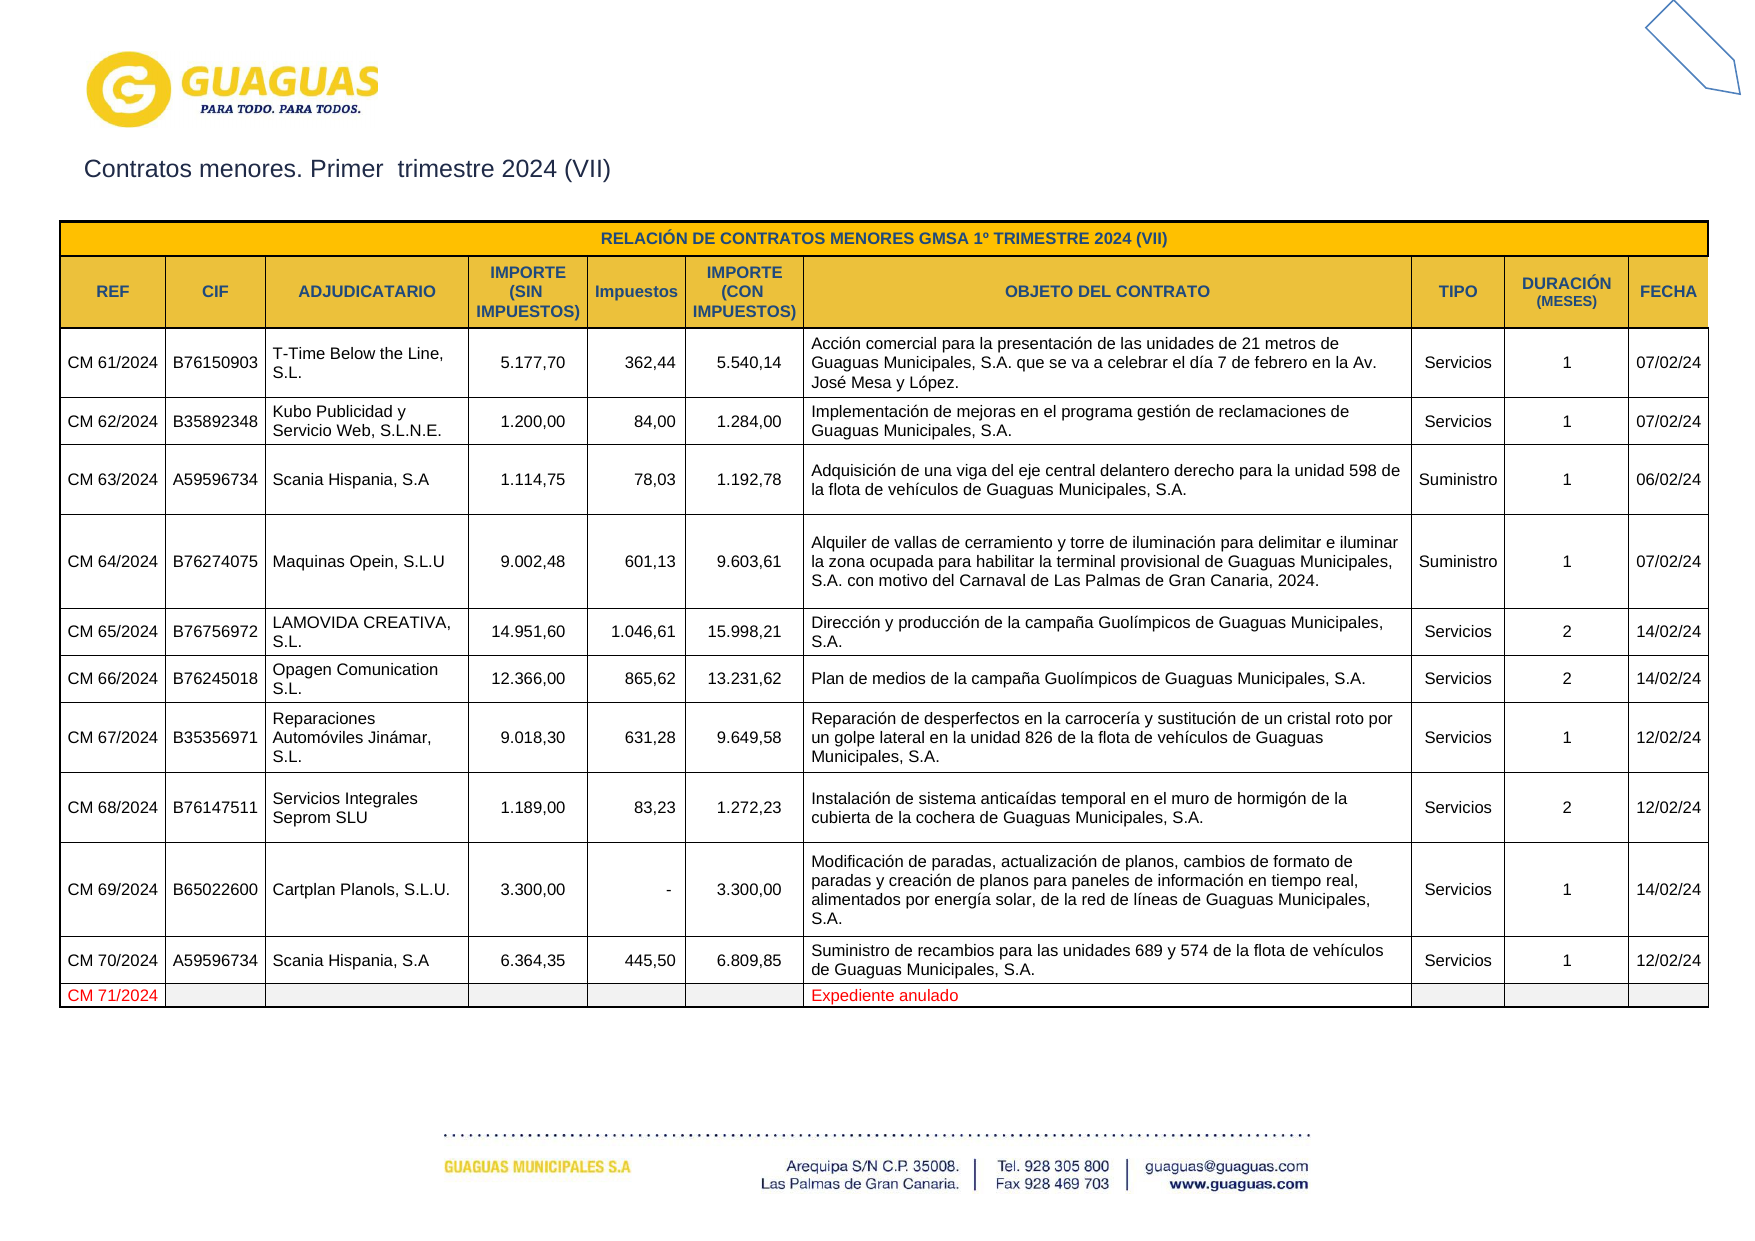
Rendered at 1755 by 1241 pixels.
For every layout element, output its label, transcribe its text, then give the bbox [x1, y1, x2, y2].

table_cell 14/02/24 [1629, 609, 1708, 655]
table_cell Servicios Integrales Seprom SLU [266, 773, 468, 842]
table_cell Reparación de desperfectos en la carrocería y sustitución de un cristal roto por un golpe lateral en la unidad 826 de la flota de vehículos de Guaguas Municipales, S.A. [804, 703, 1411, 772]
table_cell 1.284,00 [686, 398, 803, 444]
table_cell Kubo Publicidad y Servicio Web, S.L.N.E. [266, 398, 468, 444]
table_cell 865,62 [588, 656, 685, 702]
table_cell 9.002,48 [469, 515, 587, 608]
table_cell Cartplan Planols, S.L.U. [266, 843, 468, 936]
table_cell IMPORTE (CON IMPUESTOS) [686, 257, 803, 327]
table_cell B65022600 [166, 843, 265, 936]
table_cell FECHA [1629, 257, 1708, 327]
table_cell 78,03 [588, 445, 685, 514]
table_cell Servicios [1412, 843, 1504, 936]
table_cell Maquinas Opein, S.L.U [266, 515, 468, 608]
table_cell T-Time Below the Line, S.L. [266, 329, 468, 397]
table_cell 1 [1505, 398, 1628, 444]
table_cell 2 [1505, 773, 1628, 842]
table_cell 13.231,62 [686, 656, 803, 702]
table_cell 2 [1505, 656, 1628, 702]
table_cell Plan de medios de la campaña Guolímpicos de Guaguas Municipales, S.A. [804, 656, 1411, 702]
table_cell DURACIÓN (MESES) [1505, 257, 1628, 327]
table_cell 15.998,21 [686, 609, 803, 655]
table_cell 1 [1505, 515, 1628, 608]
table_cell [469, 984, 587, 1006]
table_cell Servicios [1412, 703, 1504, 772]
table_cell - [588, 843, 685, 936]
table_cell CM 66/2024 [61, 656, 165, 702]
table_cell Dirección y producción de la campaña Guolímpicos de Guaguas Municipales, S.A. [804, 609, 1411, 655]
table_cell B35892348 [166, 398, 265, 444]
table_cell [166, 984, 265, 1006]
table_cell 06/02/24 [1629, 445, 1708, 514]
table_cell 6.364,35 [469, 937, 587, 983]
table_cell Servicios [1412, 937, 1504, 983]
table_cell CM 67/2024 [61, 703, 165, 772]
table_cell 1.046,61 [588, 609, 685, 655]
table_cell 9.603,61 [686, 515, 803, 608]
table_cell Servicios [1412, 609, 1504, 655]
table_cell 12.366,00 [469, 656, 587, 702]
table_cell 2 [1505, 609, 1628, 655]
table_cell [588, 984, 685, 1006]
table_cell 1 [1505, 937, 1628, 983]
table_cell 83,23 [588, 773, 685, 842]
table_cell CM 64/2024 [61, 515, 165, 608]
table_cell Suministro [1412, 445, 1504, 514]
table_cell 1 [1505, 843, 1628, 936]
table_cell 1 [1505, 445, 1628, 514]
table_cell Suministro [1412, 515, 1504, 608]
table_cell Scania Hispania, S.A [266, 937, 468, 983]
table_cell Suministro de recambios para las unidades 689 y 574 de la flota de vehículos de Guaguas Municipales, S.A. [804, 937, 1411, 983]
table_cell [1412, 984, 1504, 1006]
table_cell B76147511 [166, 773, 265, 842]
table_cell LAMOVIDA CREATIVA, S.L. [266, 609, 468, 655]
table_cell [1505, 984, 1628, 1006]
table_cell B76756972 [166, 609, 265, 655]
table_cell TIPO [1412, 257, 1504, 327]
table_cell 1.189,00 [469, 773, 587, 842]
table_cell Impuestos [588, 257, 685, 327]
table_cell CM 63/2024 [61, 445, 165, 514]
table_cell 07/02/24 [1629, 329, 1708, 397]
table_cell 5.540,14 [686, 329, 803, 397]
table_cell 3.300,00 [686, 843, 803, 936]
table_cell 631,28 [588, 703, 685, 772]
table_cell Acción comercial para la presentación de las unidades de 21 metros de Guaguas Municipales, S.A. que se va a celebrar el día 7 de febrero en la Av. José Mesa y López. [804, 329, 1411, 397]
table_cell [266, 984, 468, 1006]
table_cell CIF [166, 257, 265, 327]
table_cell 12/02/24 [1629, 773, 1708, 842]
table_cell A59596734 [166, 937, 265, 983]
table_cell 12/02/24 [1629, 937, 1708, 983]
table_cell Opagen Comunication S.L. [266, 656, 468, 702]
table_cell [1629, 984, 1708, 1006]
table_cell Reparaciones Automóviles Jinámar, S.L. [266, 703, 468, 772]
table_cell 1.114,75 [469, 445, 587, 514]
table_cell 601,13 [588, 515, 685, 608]
table_cell REF [61, 257, 165, 327]
table_cell CM 61/2024 [61, 329, 165, 397]
table_cell 14.951,60 [469, 609, 587, 655]
table_cell 9.018,30 [469, 703, 587, 772]
table_cell Servicios [1412, 329, 1504, 397]
table_cell CM 65/2024 [61, 609, 165, 655]
table_cell 1 [1505, 329, 1628, 397]
table_cell Servicios [1412, 773, 1504, 842]
table_cell OBJETO DEL CONTRATO [804, 257, 1411, 327]
table_cell 14/02/24 [1629, 656, 1708, 702]
table_cell Scania Hispania, S.A [266, 445, 468, 514]
table_cell 1.272,23 [686, 773, 803, 842]
table_cell 07/02/24 [1629, 515, 1708, 608]
table_cell Adquisición de una viga del eje central delantero derecho para la unidad 598 de la flota de vehículos de Guaguas Municipales, S.A. [804, 445, 1411, 514]
text Contratos menores. Primer trimestre 2024 (VII) [84, 154, 1607, 183]
table_cell Alquiler de vallas de cerramiento y torre de iluminación para delimitar e iluminar la zona ocupada para habilitar la terminal provisional de Guaguas Municipales, S.A. con motivo del Carnaval de Las Palmas de Gran Canaria, 2024. [804, 515, 1411, 608]
table_cell CM 69/2024 [61, 843, 165, 936]
table_cell 9.649,58 [686, 703, 803, 772]
table_cell Expediente anulado [804, 984, 1411, 1006]
table_cell 1 [1505, 703, 1628, 772]
table_cell CM 70/2024 [61, 937, 165, 983]
table_cell A59596734 [166, 445, 265, 514]
table_cell B35356971 [166, 703, 265, 772]
table_cell 14/02/24 [1629, 843, 1708, 936]
table_cell 362,44 [588, 329, 685, 397]
table_cell 84,00 [588, 398, 685, 444]
table_cell 445,50 [588, 937, 685, 983]
table_cell CM 62/2024 [61, 398, 165, 444]
table_cell Instalación de sistema anticaídas temporal en el muro de hormigón de la cubierta de la cochera de Guaguas Municipales, S.A. [804, 773, 1411, 842]
table_cell B76150903 [166, 329, 265, 397]
table_cell Implementación de mejoras en el programa gestión de reclamaciones de Guaguas Municipales, S.A. [804, 398, 1411, 444]
table_cell B76274075 [166, 515, 265, 608]
table_cell [686, 984, 803, 1006]
table_cell Servicios [1412, 398, 1504, 444]
table_cell ADJUDICATARIO [266, 257, 468, 327]
table_cell 12/02/24 [1629, 703, 1708, 772]
table_cell Modificación de paradas, actualización de planos, cambios de formato de paradas y creación de planos para paneles de información en tiempo real, alimentados por energía solar, de la red de líneas de Guaguas Municipales, S.A. [804, 843, 1411, 936]
table_cell 6.809,85 [686, 937, 803, 983]
table_cell 1.192,78 [686, 445, 803, 514]
table_cell 3.300,00 [469, 843, 587, 936]
table_cell IMPORTE (SIN IMPUESTOS) [469, 257, 587, 327]
table_cell CM 68/2024 [61, 773, 165, 842]
table_cell CM 71/2024 [61, 984, 165, 1006]
table_cell 07/02/24 [1629, 398, 1708, 444]
table_cell B76245018 [166, 656, 265, 702]
table_cell 1.200,00 [469, 398, 587, 444]
table_cell Servicios [1412, 656, 1504, 702]
table_header RELACIÓN DE CONTRATOS MENORES GMSA 1º TRIMESTRE 2024 (VII) [61, 223, 1707, 255]
table_cell 5.177,70 [469, 329, 587, 397]
